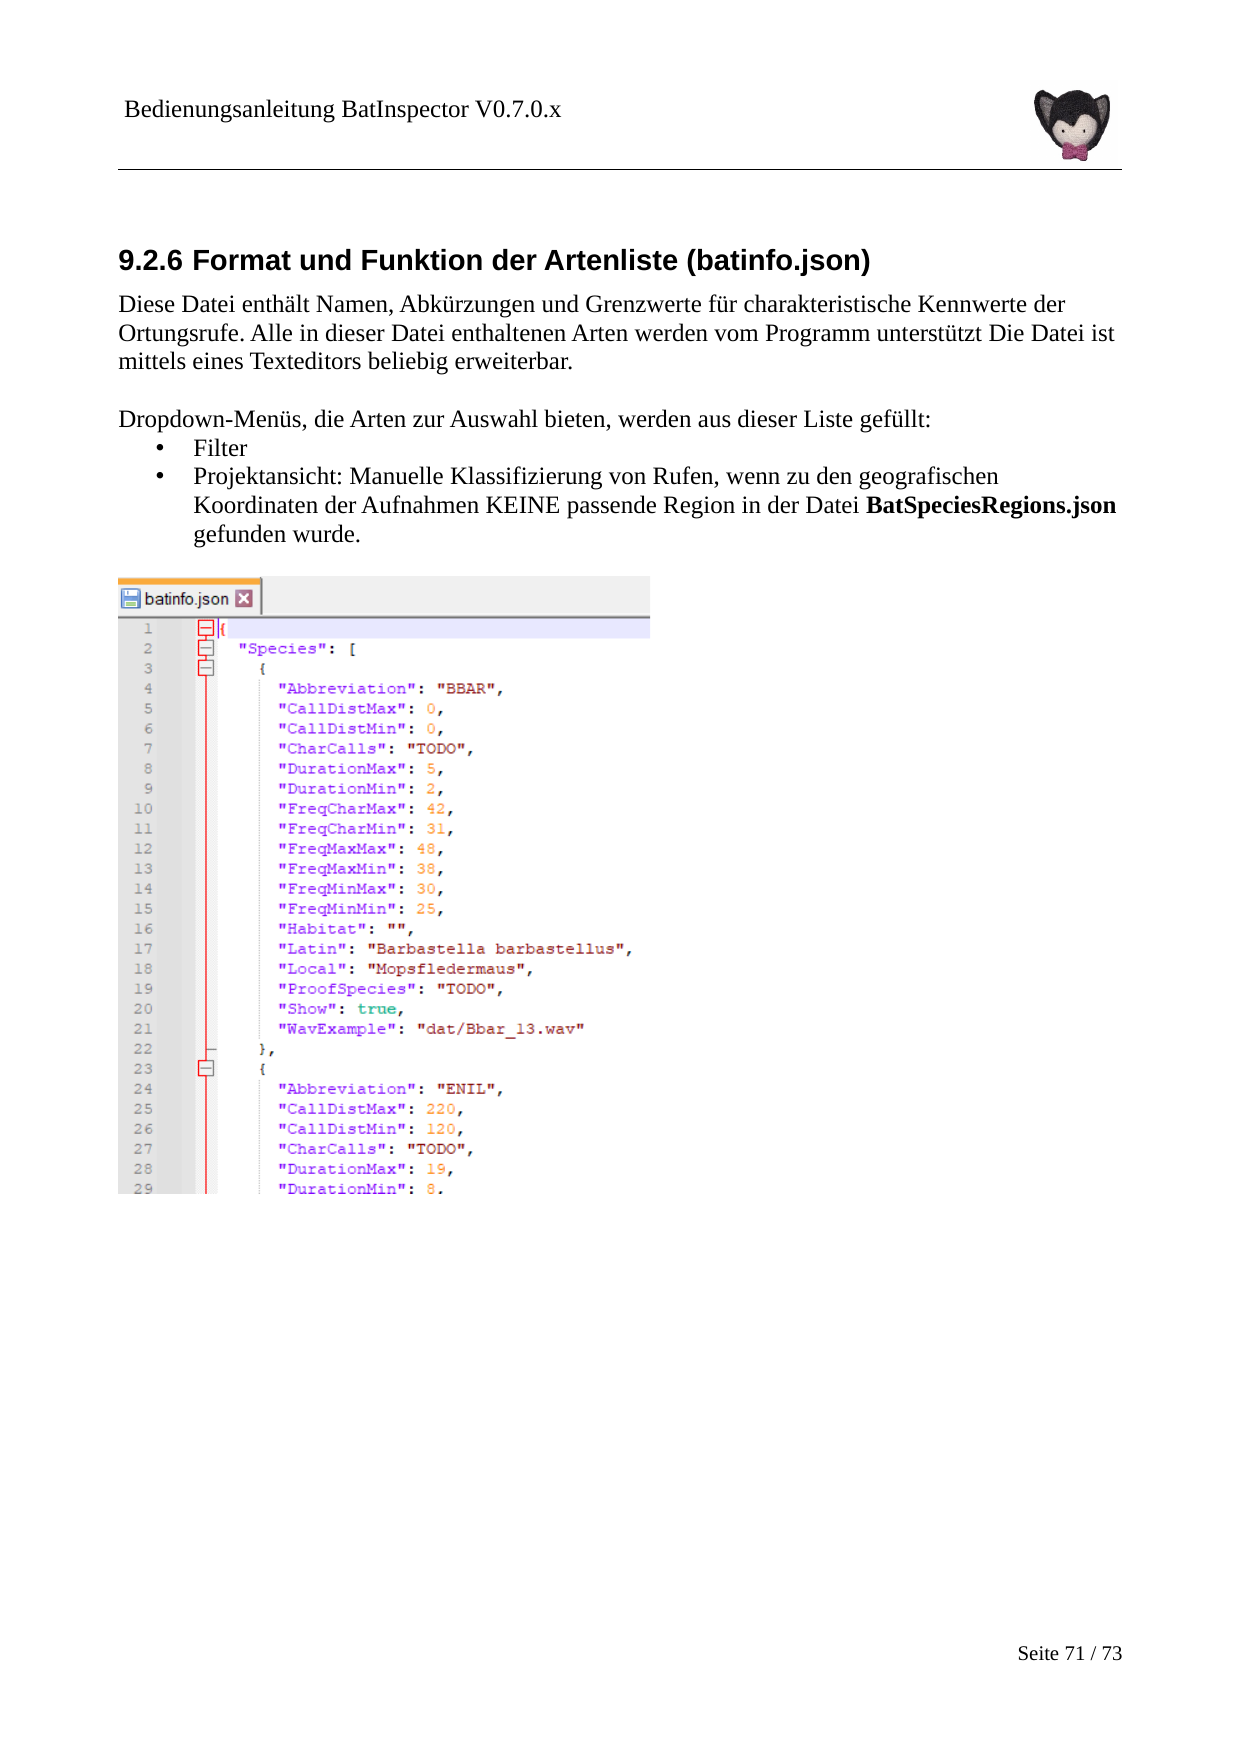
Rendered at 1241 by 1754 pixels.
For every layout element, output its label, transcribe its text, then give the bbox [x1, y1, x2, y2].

list Projektansicht: Manuelle Klassifizierung von Rufen, wenn zu den geografischen Koordinaten der Aufnahmen KEINE passende Region in der Datei BatSpeciesRegions.json gefunden wurde. [156, 461, 1122, 548]
picture [118, 576, 651, 1194]
subtitle Format und Funktion der Artenliste (batinfo.json) [118, 243, 1122, 276]
picture [1030, 80, 1119, 169]
list Filter [156, 433, 1122, 461]
text Dropdown-Menüs, die Arten zur Auswahl bieten, werden aus dieser Liste gefüllt: [118, 404, 1122, 433]
text Diese Datei enthält Namen, Abkürzungen und Grenzwerte für charakteristische Kennwerte der Ortungsrufe. Alle in dieser Datei enthaltenen Arten werden vom Programm unterstützt Die Datei ist mittels eines Texteditors beliebig erweiterbar. [118, 289, 1122, 375]
